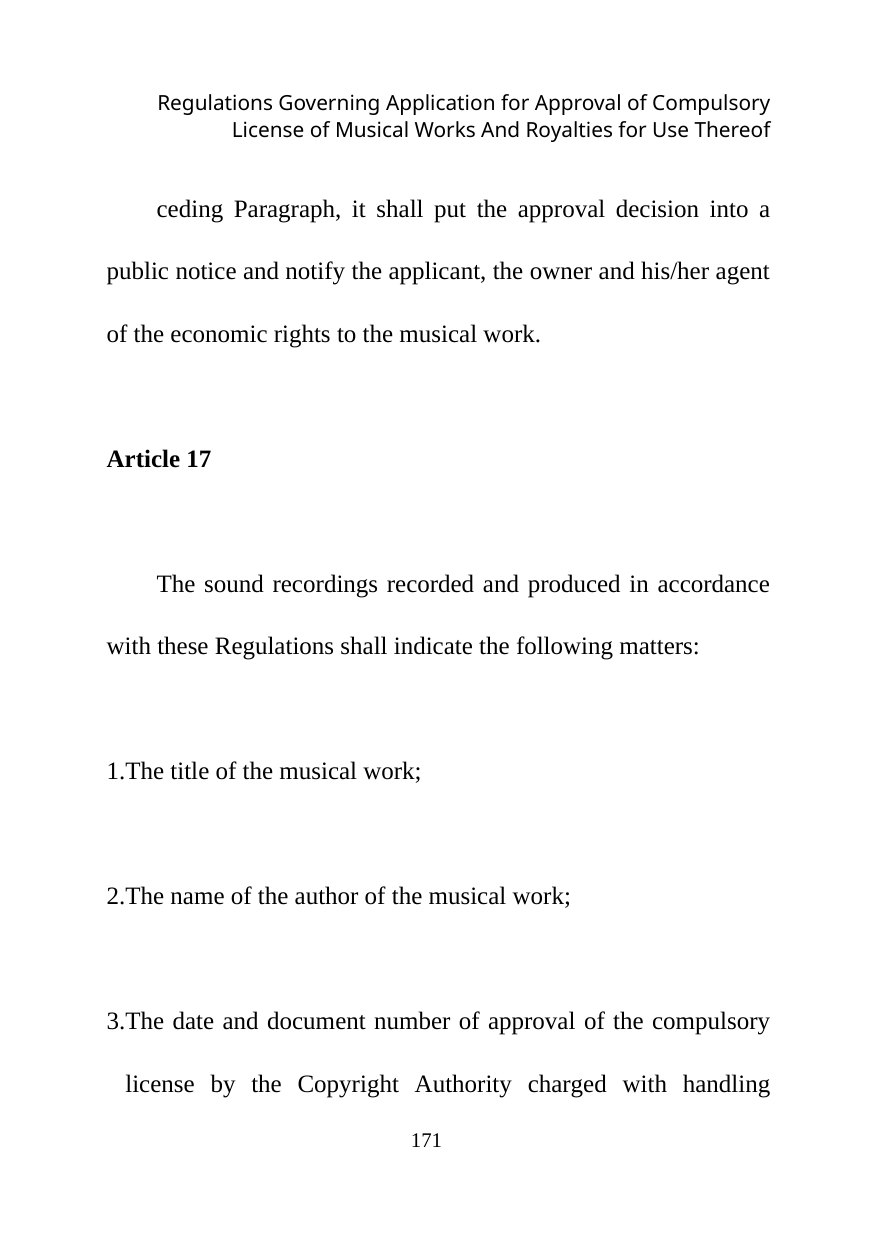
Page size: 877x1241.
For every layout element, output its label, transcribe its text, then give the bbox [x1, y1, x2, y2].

text 1.The title of the musical work; [106, 729, 771, 791]
text Article 17 [106, 416, 771, 479]
text 3.The date and document number of approval of the compulsory license by the Copyright Authority charged with handling [106, 979, 771, 1104]
text The sound recordings recorded and produced in accordance with these Regulations shall indicate the following matters: [106, 541, 771, 666]
text 2.The name of the author of the musical work; [106, 854, 771, 916]
text ceding Paragraph, it shall put the approval decision into a public notice and notify the applicant, the owner and his/her agent of the economic rights to the musical work. [106, 166, 771, 354]
